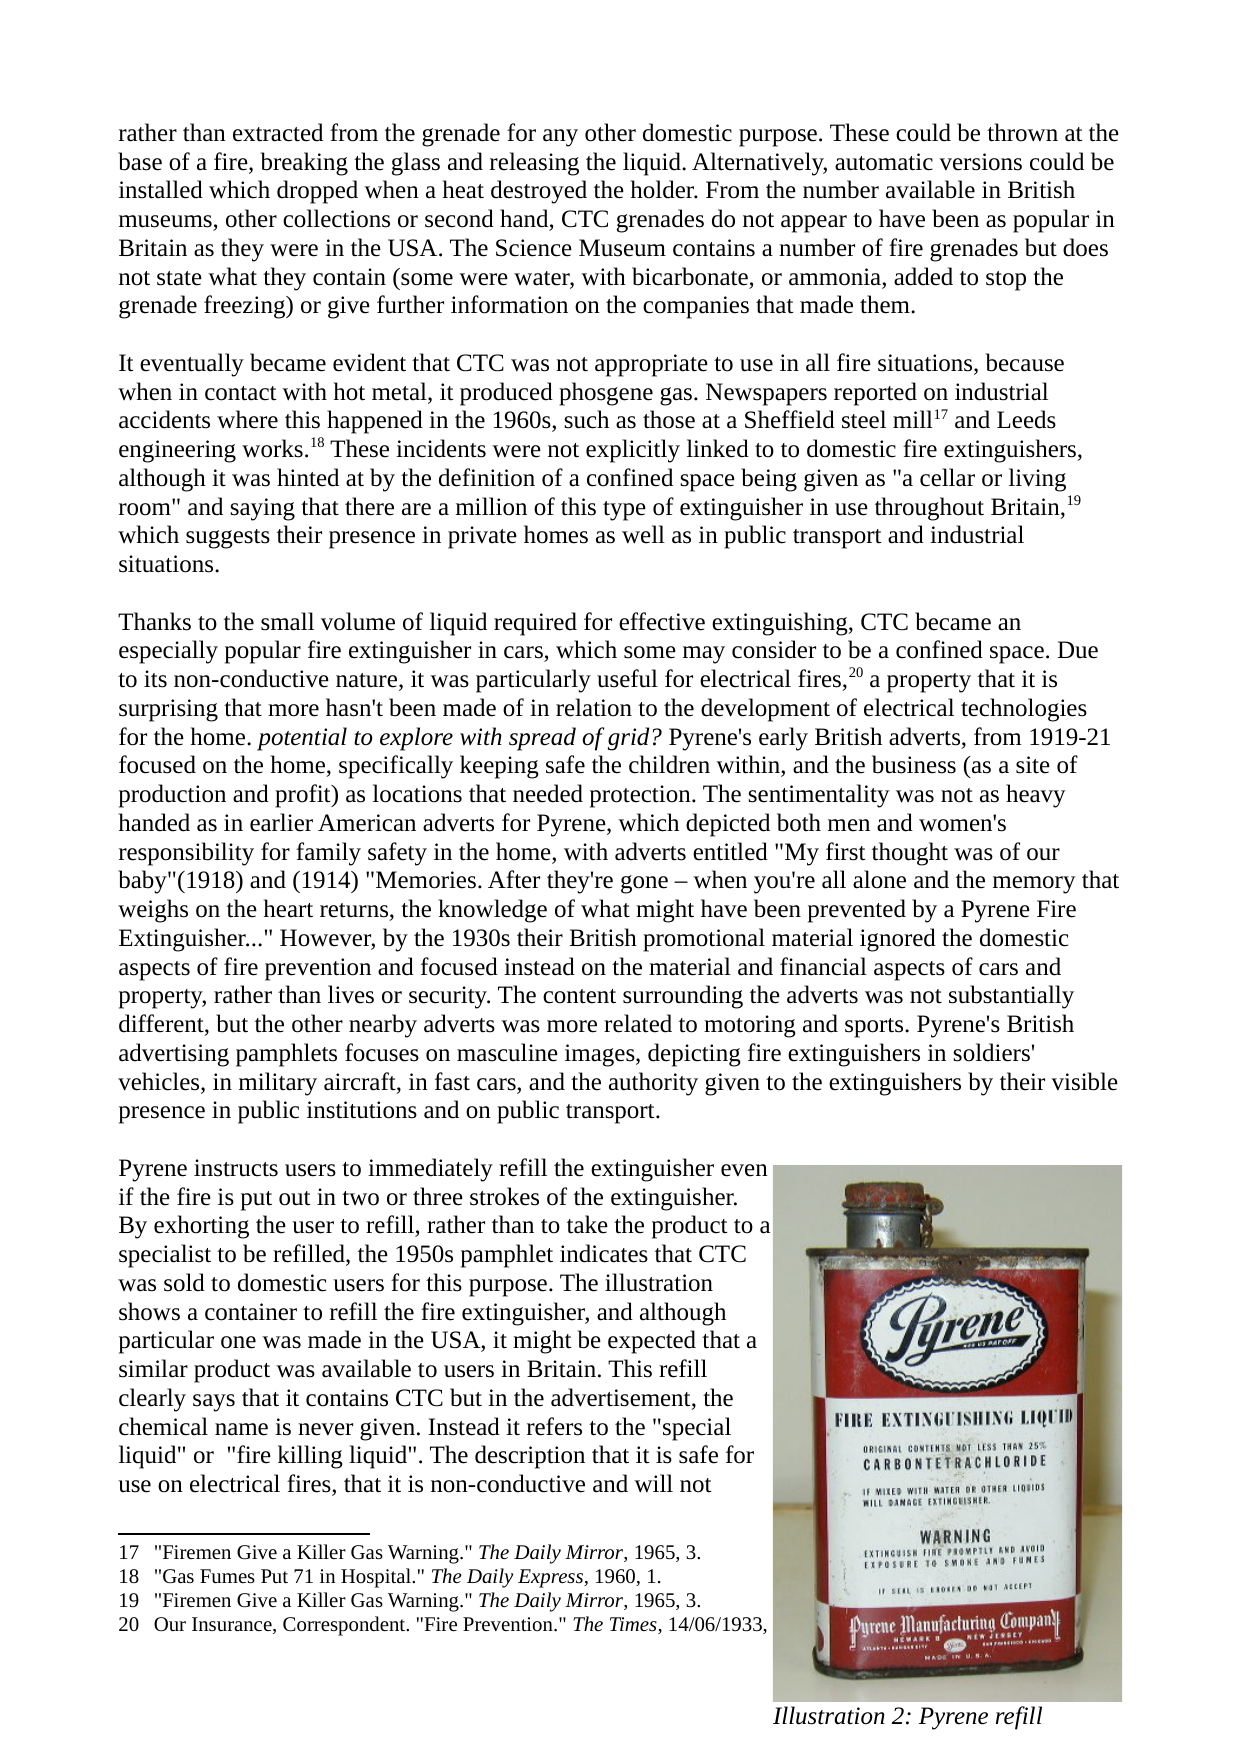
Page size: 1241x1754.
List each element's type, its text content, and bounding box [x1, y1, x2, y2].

text "Gas Fumes Put 71 in Hospital." The Daily Express, 1960, 1. [118, 1564, 772, 1588]
text "Firemen Give a Killer Gas Warning." The Daily Mirror, 1965, 3. [118, 1539, 772, 1564]
text Our Insurance, Correspondent. "Fire Prevention." The Times, 14/06/1933, 11. [118, 1612, 772, 1636]
text "Firemen Give a Killer Gas Warning." The Daily Mirror, 1965, 3. [118, 1588, 772, 1612]
text It eventually became evident that CTC was not appropriate to use in all fire situations, because when in contact with hot metal, it produced phosgene gas. Newspapers reported on industrial accidents where this happened in the 1960s, such as those at a Sheffield steel mill and Leeds engineering works. These incidents were not explicitly linked to to domestic fire extinguishers, although it was hinted at by the definition of a confined space being given as "a cellar or living room" and saying that there are a million of this type of extinguisher in use throughout Britain, which suggests their presence in private homes as well as in public transport and industrial situations. [118, 348, 1122, 578]
text Thanks to the small volume of liquid required for effective extinguishing, CTC became an especially popular fire extinguisher in cars, which some may consider to be a confined space. Due to its non-conductive nature, it was particularly useful for electrical fires, a property that it is surprising that more hasn't been made of in relation to the development of electrical technologies for the home. potential to explore with spread of grid? Pyrene's early British adverts, from 1919-21 focused on the home, specifically keeping safe the children within, and the business (as a site of production and profit) as locations that needed protection. The sentimentality was not as heavy handed as in earlier American adverts for Pyrene, which depicted both men and women's responsibility for family safety in the home, with adverts entitled "My first thought was of our baby"(1918) and (1914) "Memories. After they're gone – when you're all alone and the memory that weighs on the heart returns, the knowledge of what might have been prevented by a Pyrene Fire Extinguisher..." However, by the 1930s their British promotional material ignored the domestic aspects of fire prevention and focused instead on the material and financial aspects of cars and property, rather than lives or security. The content surrounding the adverts was not substantially different, but the other nearby adverts was more related to motoring and sports. Pyrene's British advertising pamphlets focuses on masculine images, depicting fire extinguishers in soldiers' vehicles, in military aircraft, in fast cars, and the authority given to the extinguishers by their visible presence in public institutions and on public transport. [118, 607, 1122, 1124]
picture [772, 1165, 1123, 1702]
text Pyrene instructs users to immediately refill the extinguisher even if the fire is put out in two or three strokes of the extinguisher. By exhorting the user to refill, rather than to take the product to a specialist to be refilled, the 1950s pamphlet indicates that CTC was sold to domestic users for this purpose. The illustration shows a container to refill the fire extinguisher, and although particular one was made in the USA, it might be expected that a similar product was available to users in Britain. This refill clearly says that it contains CTC but in the advertisement, the chemical name is never given. Instead it refers to the "special liquid" or "fire killing liquid". The description that it is safe for use on electrical fires, that it is non-conductive and will not [118, 1153, 1122, 1498]
text rather than extracted from the grenade for any other domestic purpose. These could be thrown at the base of a fire, breaking the glass and releasing the liquid. Alternatively, automatic versions could be installed which dropped when a heat destroyed the holder. From the number available in British museums, other collections or second hand, CTC grenades do not appear to have been as popular in Britain as they were in the USA. The Science Museum contains a number of fire grenades but does not state what they contain (some were water, with bicarbonate, or ammonia, added to stop the grenade freezing) or give further information on the companies that made them. [118, 118, 1122, 319]
text Illustration 2: Pyrene refill [773, 1702, 1122, 1730]
